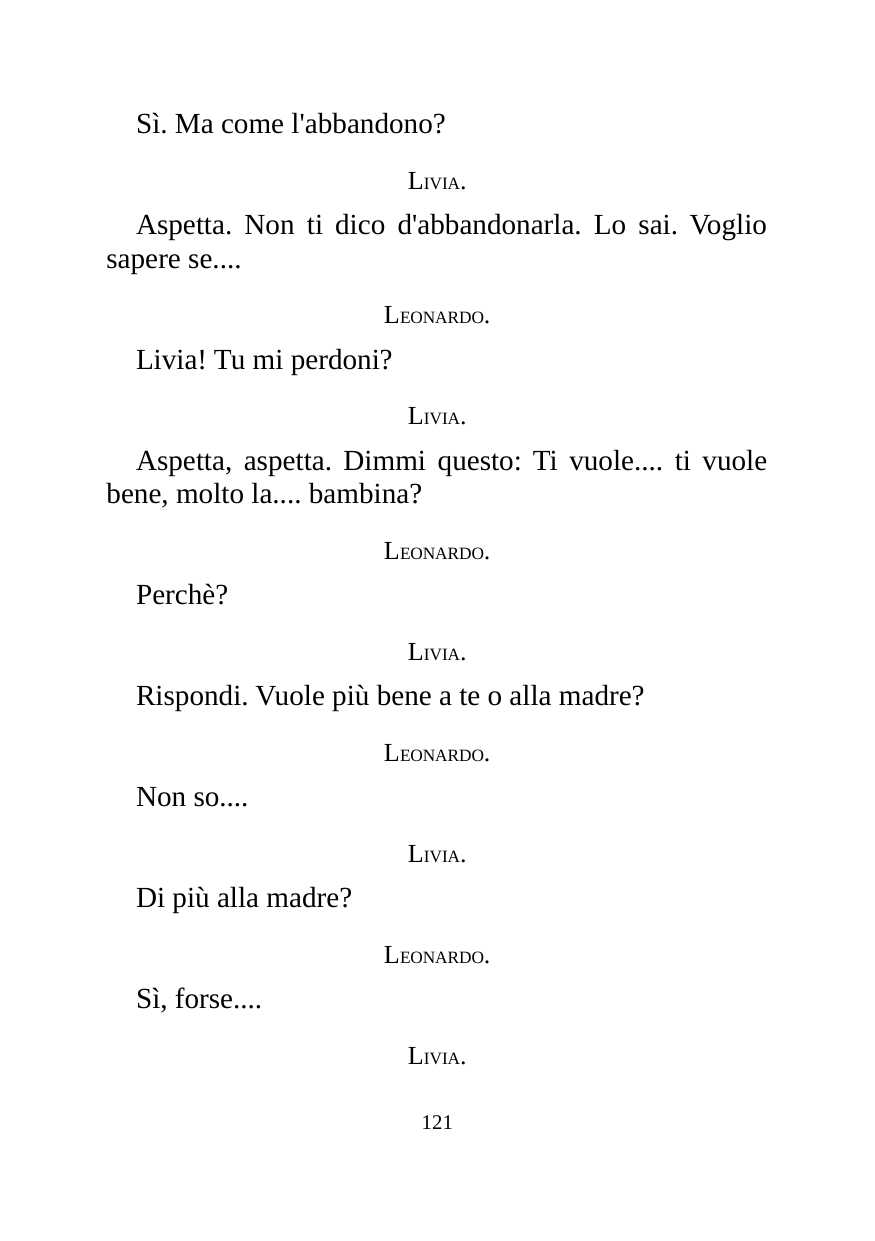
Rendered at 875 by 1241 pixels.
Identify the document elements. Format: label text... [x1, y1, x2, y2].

text Sì. Ma come l'abbandono? [106, 106, 768, 140]
text Leonardo. [106, 535, 768, 565]
text Sì, forse.... [106, 982, 768, 1015]
text Livia. [106, 1040, 768, 1070]
text Livia. [106, 400, 768, 430]
text Leonardo. [106, 737, 768, 767]
text Leonardo. [106, 939, 768, 969]
text Aspetta. Non ti dico d'abbandonarla. Lo sai. Voglio sapere se.... [106, 207, 768, 274]
text Rispondi. Vuole più bene a te o alla madre? [106, 678, 768, 712]
text Livia. [106, 165, 768, 195]
text Perchè? [106, 577, 768, 611]
text Livia. [106, 838, 768, 868]
text Livia. [106, 636, 768, 666]
text Aspetta, aspetta. Dimmi questo: Ti vuole.... ti vuole bene, molto la.... bambina? [106, 443, 768, 510]
text Di più alla madre? [106, 881, 768, 914]
text Livia! Tu mi perdoni? [106, 342, 768, 375]
text Leonardo. [106, 299, 768, 329]
text Non so.... [106, 779, 768, 813]
